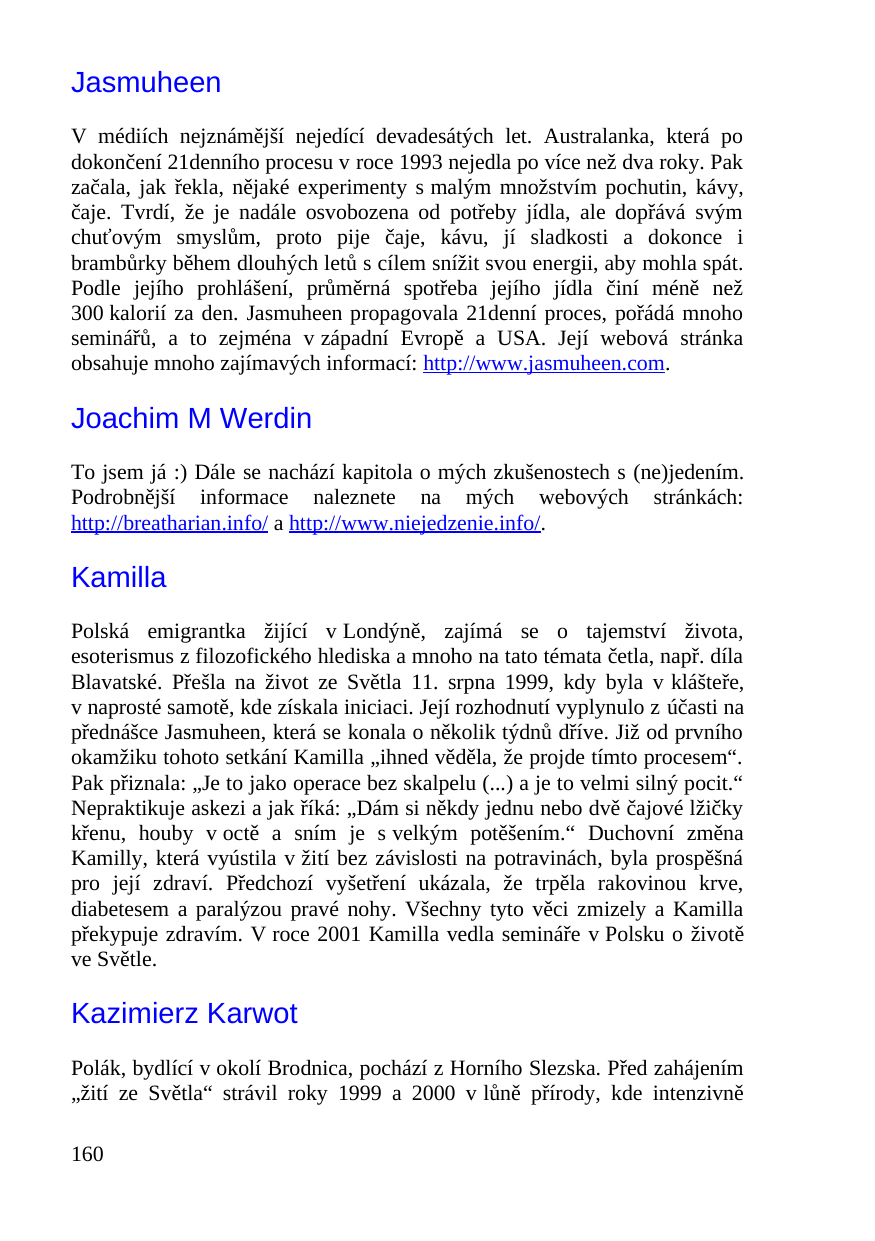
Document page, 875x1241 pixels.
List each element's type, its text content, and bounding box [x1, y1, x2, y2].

text Polská emigrantka žijící v Londýně, zajímá se o tajemství života, esoterismus z filozofického hlediska a mnoho na tato témata četla, např. díla Blavatské. Přešla na život ze Světla 11. srpna 1999, kdy byla v klášteře, v naprosté samotě, kde získala iniciaci. Její rozhodnutí vyplynulo z účasti na přednášce Jasmuheen, která se konala o několik týdnů dříve. Již od prvního okamžiku tohoto setkání Kamilla „ihned věděla, že projde tímto procesem“. Pak přiznala: „Je to jako operace bez skalpelu (...) a je to velmi silný pocit.“ Nepraktikuje askezi a jak říká: „Dám si někdy jednu nebo dvě čajové lžičky křenu, houby v octě a sním je s velkým potěšením.“ Duchovní změna Kamilly, která vyústila v žití bez závislosti na potravinách, byla prospěšná pro její zdraví. Předchozí vyšetření ukázala, že trpěla rakovinou krve, diabetesem a paralýzou pravé nohy. Všechny tyto věci zmizely a Kamilla překypuje zdravím. V roce 2001 Kamilla vedla semináře v Polsku o životě ve Světle. [71, 618, 744, 971]
text To jsem já :) Dále se nachází kapitola o mých zkušenostech s (ne)jedením. Podrobnější informace naleznete na mých webových stránkách: http://breatharian.info/ a http://www.niejedzenie.info/. [71, 459, 744, 535]
text Polák, bydlící v okolí Brodnica, pochází z Horního Slezska. Před zahájením „žití ze Světla“ strávil roky 1999 a 2000 v lůně přírody, kde intenzivně [71, 1055, 744, 1105]
text Kazimierz Karwot [71, 996, 744, 1030]
text Jasmuheen [71, 65, 744, 98]
text V médiích nejznámější nejedící devadesátých let. Australanka, která po dokončení 21denního procesu v roce 1993 nejedla po více než dva roky. Pak začala, jak řekla, nějaké experimenty s malým množstvím pochutin, kávy, čaje. Tvrdí, že je nadále osvobozena od potřeby jídla, ale dopřává svým chuťovým smyslům, proto pije čaje, kávu, jí sladkosti a dokonce i brambůrky během dlouhých letů s cílem snížit svou energii, aby mohla spát. Podle jejího prohlášení, průměrná spotřeba jejího jídla činí méně než 300 kalorií za den. Jasmuheen propagovala 21denní proces, pořádá mnoho seminářů, a to zejména v západní Evropě a USA. Její webová stránka obsahuje mnoho zajímavých informací: http://www.jasmuheen.com. [71, 123, 744, 376]
text Joachim M Werdin [71, 401, 744, 434]
text Kamilla [71, 560, 744, 593]
